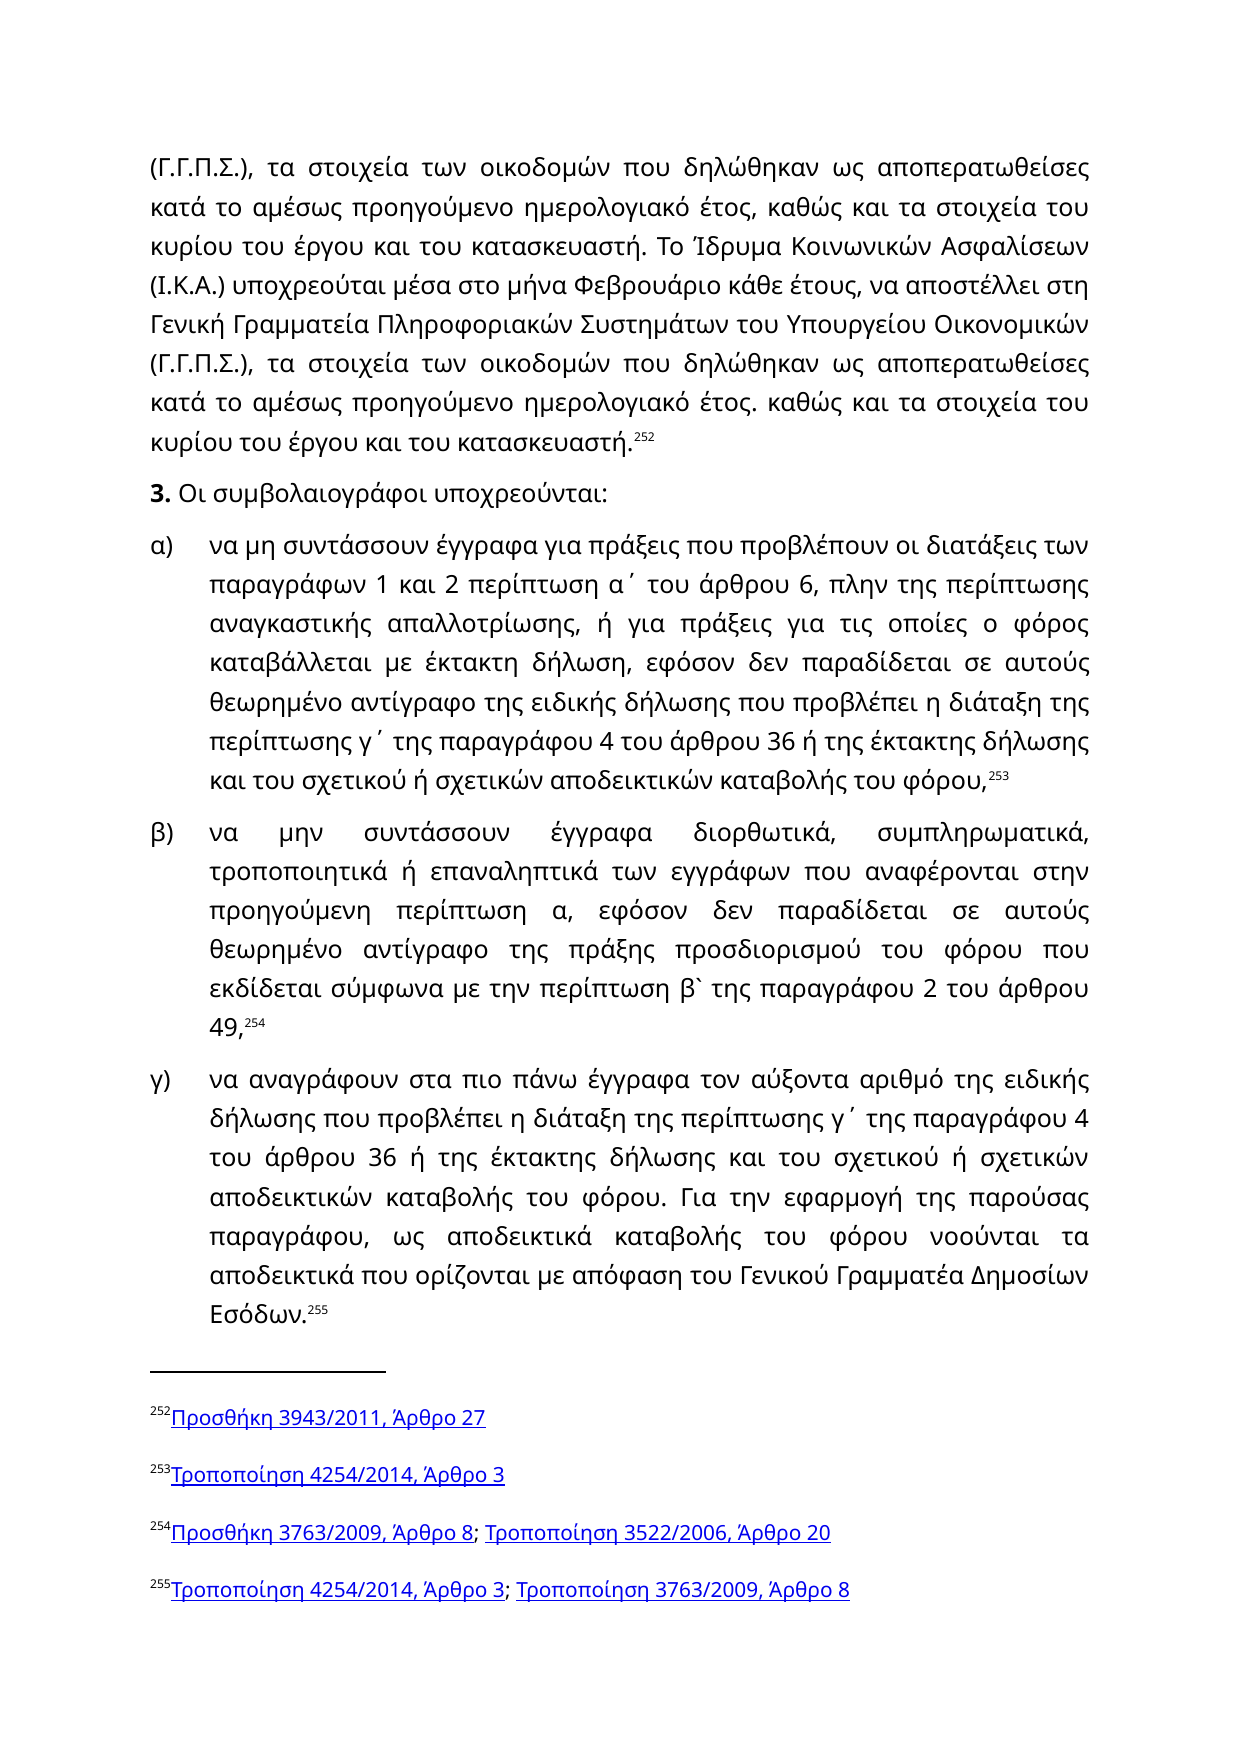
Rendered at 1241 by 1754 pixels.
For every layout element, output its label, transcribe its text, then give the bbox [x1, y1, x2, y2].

text (Γ.Γ.Π.Σ.), τα στοιχεία των οικοδομών που δηλώθηκαν ως αποπερατωθείσες κατά το αμέσως προηγούμενο ημερολογιακό έτος, καθώς και τα στοιχεία του κυρίου του έργου και του κατασκευαστή. Το Ίδρυμα Κοινωνικών Ασφαλίσεων (Ι.Κ.Α.) υποχρεούται μέσα στο μήνα Φεβρουάριο κάθε έτους, να αποστέλλει στη Γενική Γραμματεία Πληροφοριακών Συστημάτων του Υπουργείου Οικονομικών (Γ.Γ.Π.Σ.), τα στοιχεία των οικοδομών που δηλώθηκαν ως αποπερατωθείσες κατά το αμέσως προηγούμενο ημερολογιακό έτος. καθώς και τα στοιχεία του κυρίου του έργου και του κατασκευαστή. [150, 150, 1090, 458]
text Προσθήκη 3763/2009, Άρθρο 8; Τροποποίηση 3522/2006, Άρθρο 20 [150, 1518, 1090, 1546]
text Τροποποίηση 4254/2014, Άρθρο 3 [150, 1460, 1090, 1489]
list β) να μην συντάσσουν έγγραφα διορθωτικά, συμπληρωματικά, τροποποιητικά ή επαναληπτικά των εγγράφων που αναφέρονται στην προηγούμενη περίπτωση α, εφόσον δεν παραδίδεται σε αυτούς θεωρημένο αντίγραφο της πράξης προσδιορισμού του φόρου που εκδίδεται σύμφωνα με την περίπτωση β` της παραγράφου 2 του άρθρου 49, [150, 814, 1090, 1044]
text Προσθήκη 3943/2011, Άρθρο 27 [150, 1403, 1090, 1431]
text 3. Οι συμβολαιογράφοι υποχρεούνται: [150, 476, 1090, 510]
list γ) να αναγράφουν στα πιο πάνω έγγραφα τον αύξοντα αριθμό της ειδικής δήλωσης που προβλέπει η διάταξη της περίπτωσης γ΄ της παραγράφου 4 του άρθρου 36 ή της έκτακτης δήλωσης και του σχετικού ή σχετικών αποδεικτικών καταβολής του φόρου. Για την εφαρμογή της παρούσας παραγράφου, ως αποδεικτικά καταβολής του φόρου νοούνται τα αποδεικτικά που ορίζονται με απόφαση του Γενικού Γραμματέα Δημοσίων Εσόδων. [150, 1062, 1090, 1331]
text Τροποποίηση 4254/2014, Άρθρο 3; Τροποποίηση 3763/2009, Άρθρο 8 [150, 1576, 1090, 1604]
list α) να μη συντάσσουν έγγραφα για πράξεις που προβλέπουν οι διατάξεις των παραγράφων 1 και 2 περίπτωση α΄ του άρθρου 6, πλην της περίπτωσης αναγκαστικής απαλλοτρίωσης, ή για πράξεις για τις οποίες ο φόρος καταβάλλεται με έκτακτη δήλωση, εφόσον δεν παραδίδεται σε αυτούς θεωρημένο αντίγραφο της ειδικής δήλωσης που προβλέπει η διάταξη της περίπτωσης γ΄ της παραγράφου 4 του άρθρου 36 ή της έκτακτης δήλωσης και του σχετικού ή σχετικών αποδεικτικών καταβολής του φόρου, [150, 527, 1090, 797]
